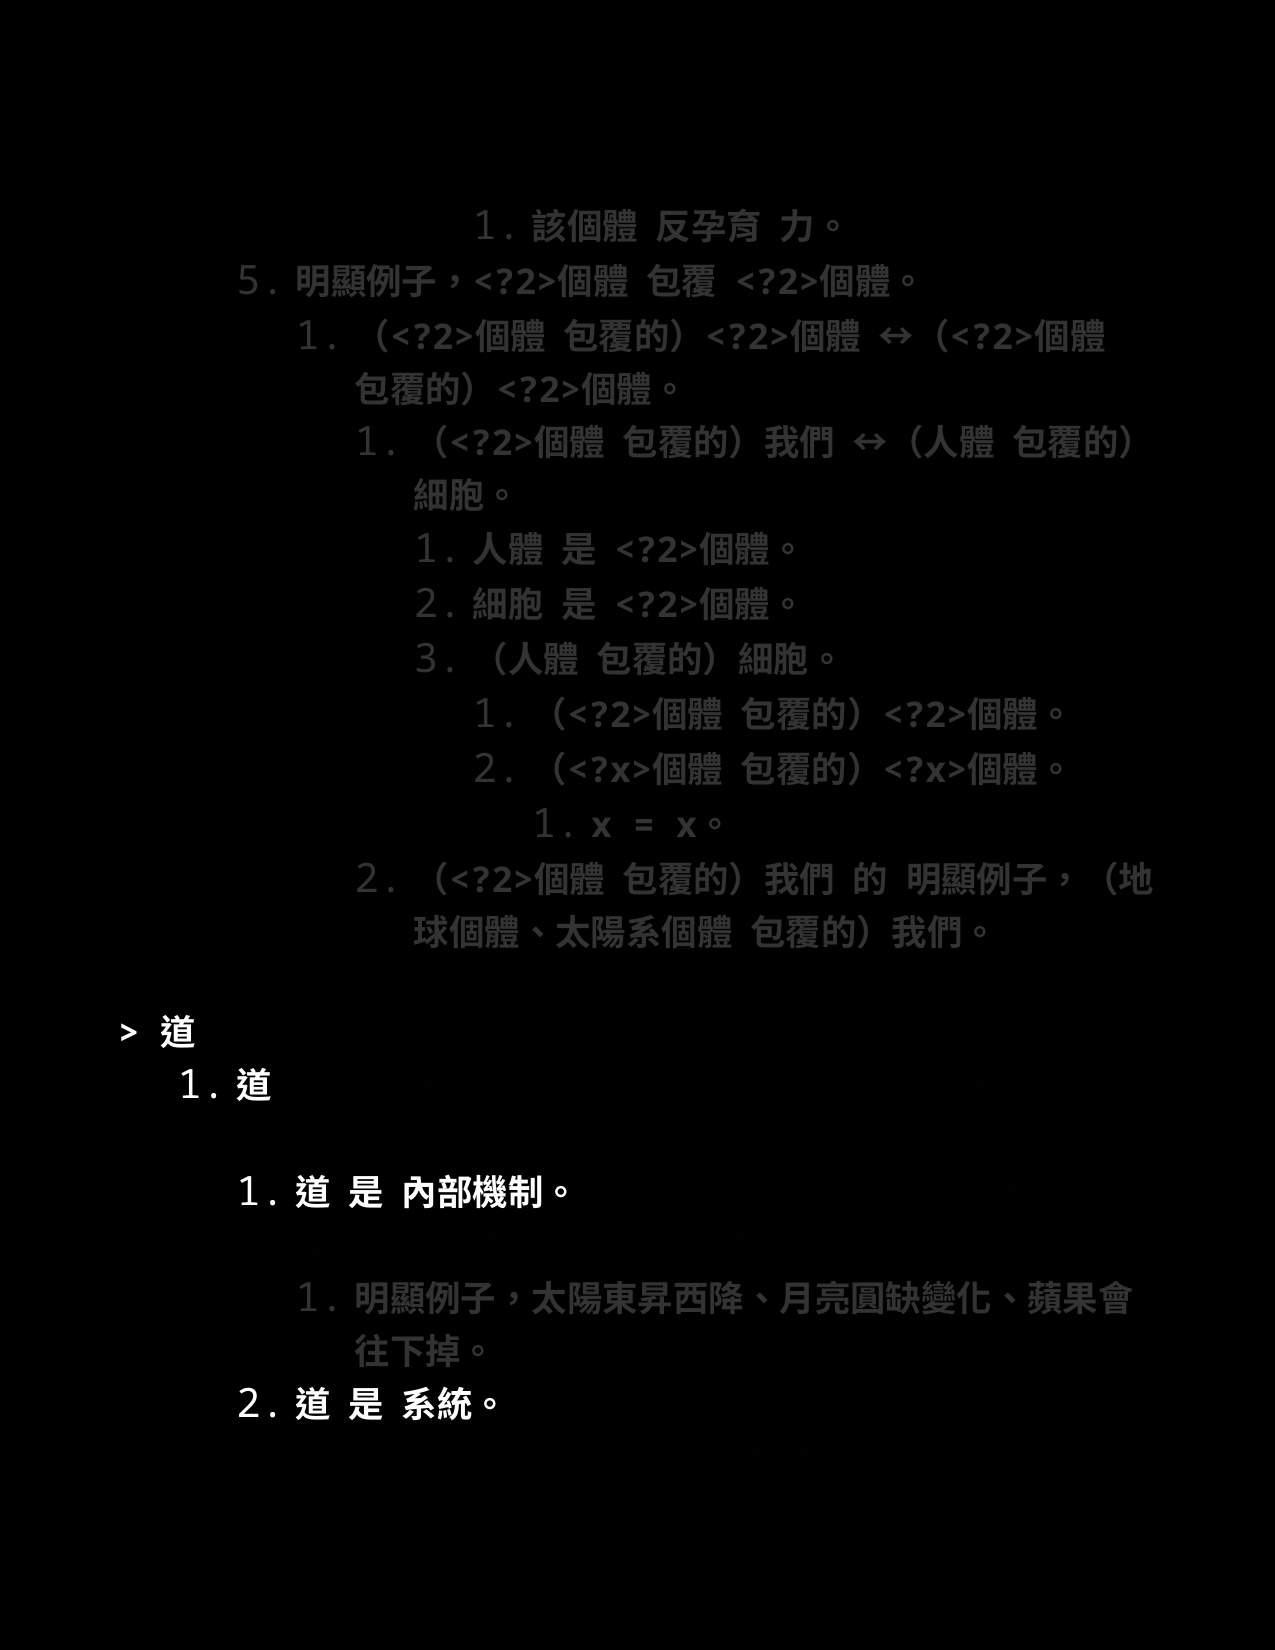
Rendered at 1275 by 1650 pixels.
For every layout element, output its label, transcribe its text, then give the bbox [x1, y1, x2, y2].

list 明顯例子，太陽東昇西降、月亮圓缺變化、蘋果會往下掉。 [295, 1268, 1157, 1374]
list 道 是 內部機制。（明顯例子，F=m*a、都普勒效應、萬有引力公式、作用力與反作用力） [236, 1162, 1157, 1268]
list x = x。 [532, 794, 1157, 849]
list （<?2>個體 包覆的）我們 ↔（人體 包覆的）細胞。 [354, 412, 1157, 519]
list 人體 是 <?2>個體。 [413, 519, 1157, 574]
list 道（（道家老子 認定的）道 是 萬物法則、（人類 認定的）物理定律、化學反應） [177, 1055, 1157, 1162]
list （<?2>個體 包覆的）<?2>個體 ↔（<?2>個體 包覆的）<?2>個體。 [295, 306, 1157, 412]
list 該個體 反孕育 力。 [472, 196, 1157, 251]
list 細胞 是 <?2>個體。 [413, 574, 1157, 629]
list （<?2>個體 包覆的）我們 的 明顯例子，（地球個體、太陽系個體 包覆的）我們。 [354, 849, 1157, 956]
list 明顯例子，<?2>個體 包覆 <?2>個體。 [236, 251, 1157, 306]
list （人體 包覆的）細胞。 [413, 629, 1157, 684]
list （<?2>個體 包覆的）<?2>個體。 [472, 684, 1157, 739]
text > 道 [118, 1004, 1157, 1055]
list （<?x>個體 包覆的）<?x>個體。 [472, 739, 1157, 794]
list 道 是 系統。（道 ↔ 地球個體、<_?3_>個體、<?[]>個體、某一特定封閉系統（本身）） [236, 1374, 1157, 1481]
